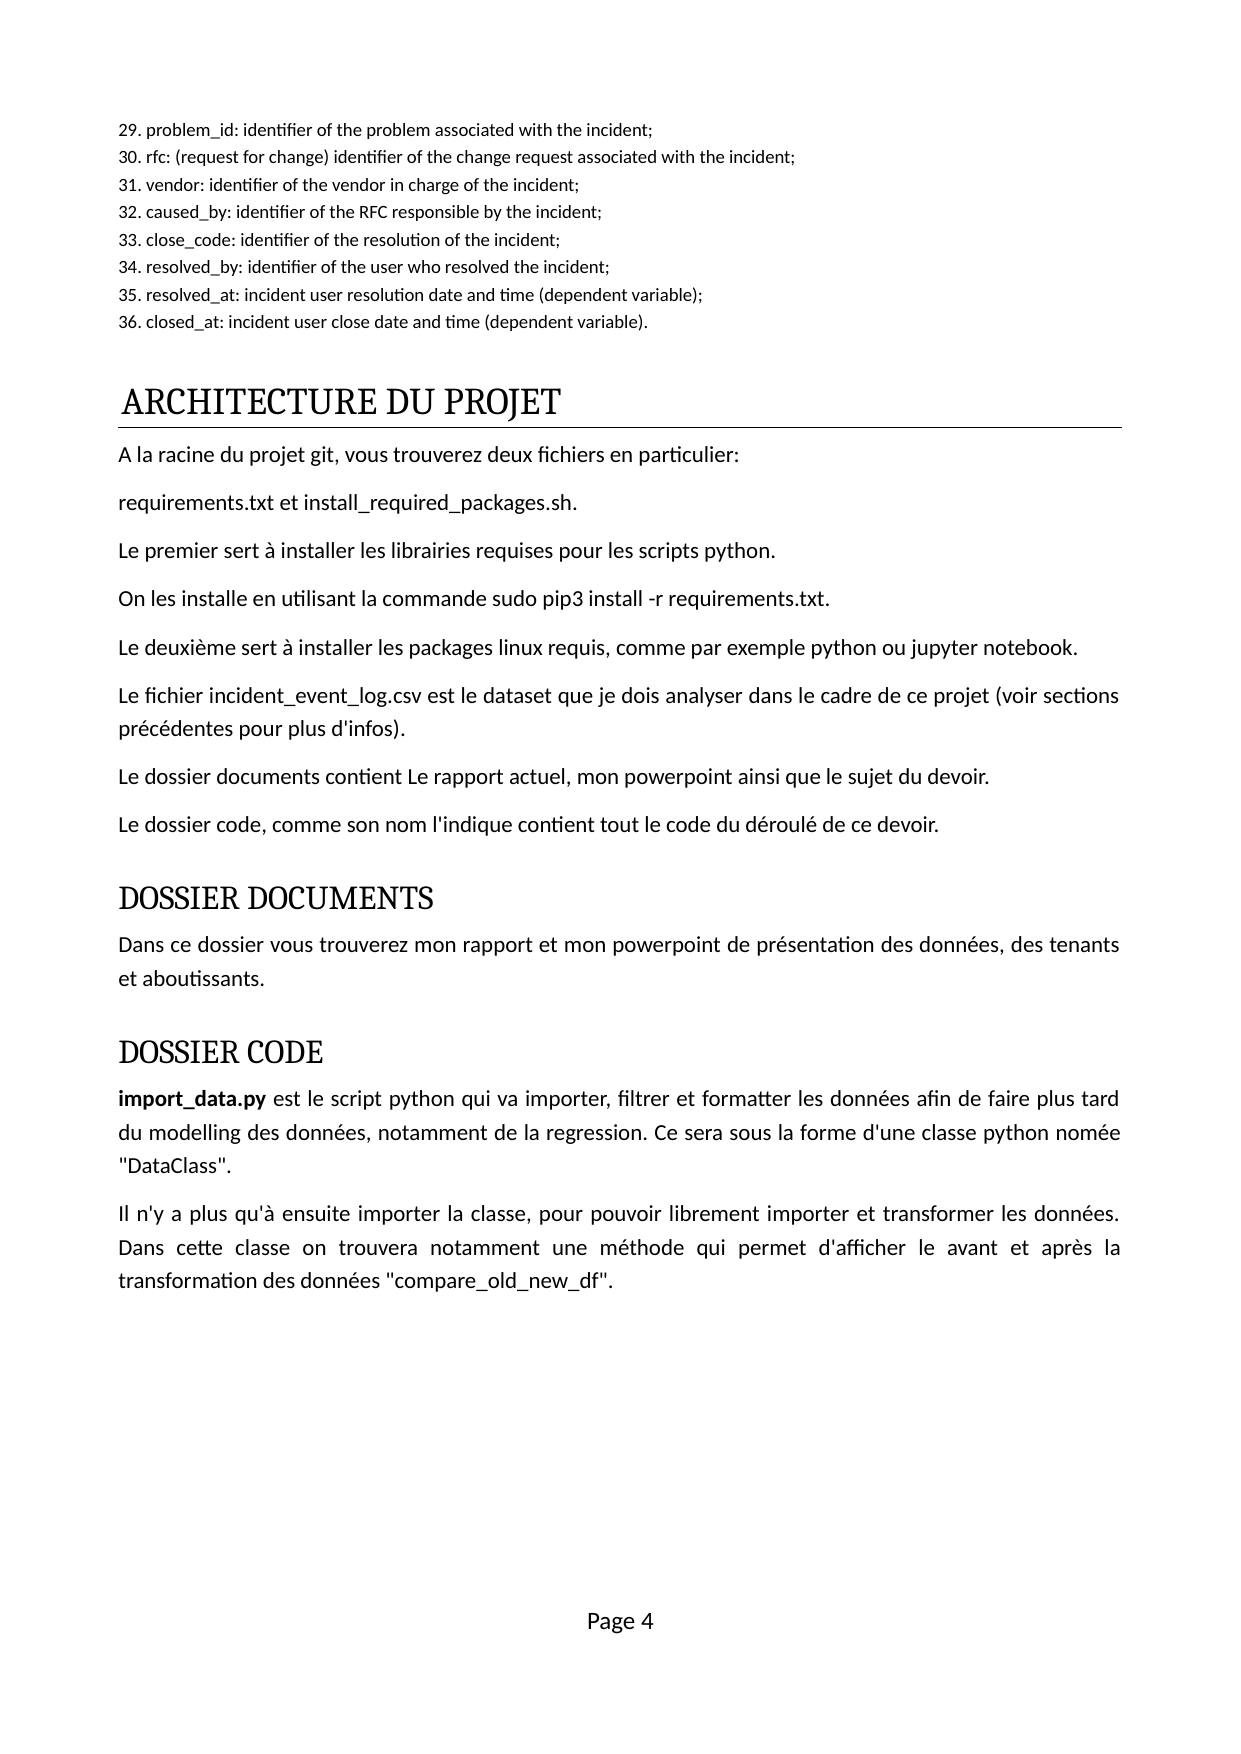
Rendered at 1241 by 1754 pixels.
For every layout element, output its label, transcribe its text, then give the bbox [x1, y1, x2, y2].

text requirements.txt et install_required_packages.sh. [118, 488, 1122, 516]
text Il n'y a plus qu'à ensuite importer la classe, pour pouvoir librement importer et transformer les données. Dans cette classe on trouvera notamment une méthode qui permet d'afficher le avant et après la transformation des données "compare_old_new_df". [118, 1199, 1122, 1294]
subtitle Dossier code [118, 1033, 1122, 1072]
text Dans ce dossier vous trouverez mon rapport et mon powerpoint de présentation des données, des tenants et aboutissants. [118, 931, 1122, 992]
text import_data.py est le script python qui va importer, filtrer et formatter les données afin de faire plus tard du modelling des données, notamment de la regression. Ce sera sous la forme d'une classe python nomée "DataClass". [118, 1084, 1122, 1179]
text 29. problem_id: identifier of the problem associated with the incident; 30. rfc: (request for change) identifier of the change request associated with the incident; 31. vendor: identifier of the vendor in charge of the incident; 32. caused_by: identifier of the RFC responsible by the incident; 33. close_code: identifier of the resolution of the incident; 34. resolved_by: identifier of the user who resolved the incident; 35. resolved_at: incident user resolution date and time (dependent variable); 36. closed_at: incident user close date and time (dependent variable). [118, 118, 1122, 333]
text On les installe en utilisant la commande sudo pip3 install -r requirements.txt. [118, 584, 1122, 613]
text Le dossier code, comme son nom l'indique contient tout le code du déroulé de ce devoir. [118, 811, 1122, 839]
text Le dossier documents contient Le rapport actuel, mon powerpoint ainsi que le sujet du devoir. [118, 762, 1122, 791]
text Le fichier incident_event_log.csv est le dataset que je dois analyser dans le cadre de ce projet (voir sections précédentes pour plus d'infos). [118, 681, 1122, 742]
subtitle Architecture du projet [118, 378, 1122, 427]
subtitle Dossier Documents [118, 879, 1122, 918]
text Le deuxième sert à installer les packages linux requis, comme par exemple python ou jupyter notebook. [118, 633, 1122, 661]
text A la racine du projet git, vous trouverez deux fichiers en particulier: [118, 440, 1122, 468]
text Le premier sert à installer les librairies requises pour les scripts python. [118, 536, 1122, 564]
